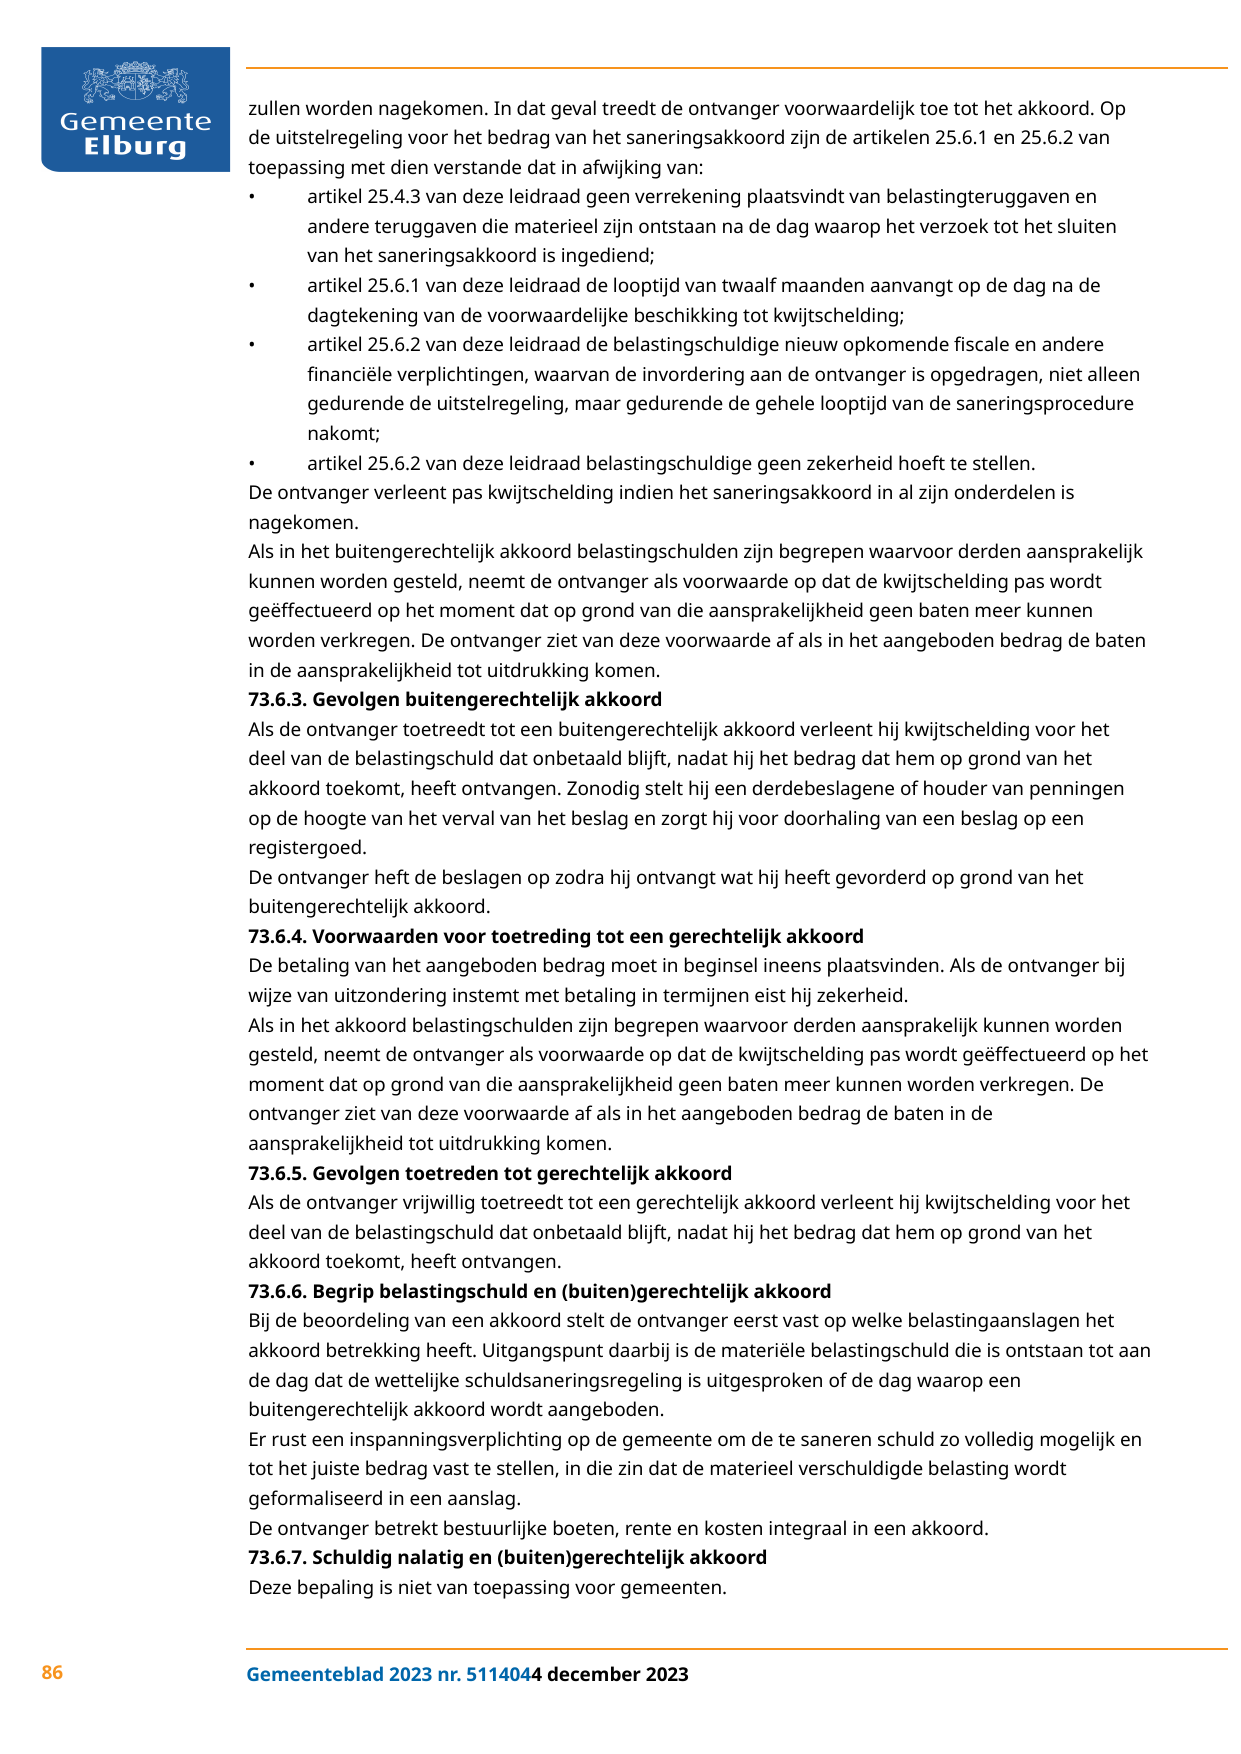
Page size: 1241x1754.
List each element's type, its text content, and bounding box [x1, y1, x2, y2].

list artikel 25.6.2 van deze leidraad de belastingschuldige nieuw opkomende fiscale en andere financiële verplichtingen, waarvan de invordering aan de ontvanger is opgedragen, niet alleen gedurende de uitstelregeling, maar gedurende de gehele looptijd van de saneringsprocedure nakomt; [248, 331, 1152, 446]
text Er rust een inspanningsverplichting op de gemeente om de te saneren schuld zo volledig mogelijk en tot het juiste bedrag vast te stellen, in die zin dat de materieel verschuldigde belasting wordt geformaliseerd in een aanslag. [248, 1426, 1152, 1511]
list artikel 25.4.3 van deze leidraad geen verrekening plaatsvindt van belastingteruggaven en andere teruggaven die materieel zijn ontstaan na de dag waarop het verzoek tot het sluiten van het saneringsakkoord is ingediend; [248, 183, 1152, 268]
text Als in het buitengerechtelijk akkoord belastingschulden zijn begrepen waarvoor derden aansprakelijk kunnen worden gesteld, neemt de ontvanger als voorwaarde op dat de kwijtschelding pas wordt geëffectueerd op het moment dat op grond van die aansprakelijkheid geen baten meer kunnen worden verkregen. De ontvanger ziet van deze voorwaarde af als in het aangeboden bedrag de baten in de aansprakelijkheid tot uitdrukking komen. [248, 538, 1152, 683]
list artikel 25.6.1 van deze leidraad de looptijd van twaalf maanden aanvangt op de dag na de dagtekening van de voorwaardelijke beschikking tot kwijtschelding; [248, 272, 1152, 328]
text De ontvanger heft de beslagen op zodra hij ontvangt wat hij heeft gevorderd op grond van het buitengerechtelijk akkoord. [248, 864, 1152, 919]
text De ontvanger betrekt bestuurlijke boeten, rente en kosten integraal in een akkoord. [248, 1515, 1152, 1541]
text 73.6.7. Schuldig nalatig en (buiten)gerechtelijk akkoord [248, 1544, 1152, 1570]
text Deze bepaling is niet van toepassing voor gemeenten. [248, 1574, 1152, 1600]
picture [41, 47, 231, 172]
text Als de ontvanger toetreedt tot een buitengerechtelijk akkoord verleent hij kwijtschelding voor het deel van de belastingschuld dat onbetaald blijft, nadat hij het bedrag dat hem op grond van het akkoord toekomt, heeft ontvangen. Zonodig stelt hij een derdebeslagene of houder van penningen op de hoogte van het verval van het beslag en zorgt hij voor doorhaling van een beslag op een registergoed. [248, 716, 1152, 860]
text 73.6.5. Gevolgen toetreden tot gerechtelijk akkoord [248, 1160, 1152, 1186]
text 73.6.3. Gevolgen buitengerechtelijk akkoord [248, 686, 1152, 712]
text 73.6.6. Begrip belastingschuld en (buiten)gerechtelijk akkoord [248, 1278, 1152, 1304]
text 73.6.4. Voorwaarden voor toetreding tot een gerechtelijk akkoord [248, 923, 1152, 949]
text Bij de beoordeling van een akkoord stelt de ontvanger eerst vast op welke belastingaanslagen het akkoord betrekking heeft. Uitgangspunt daarbij is de materiële belastingschuld die is ontstaan tot aan de dag dat de wettelijke schuldsaneringsregeling is uitgesproken of de dag waarop een buitengerechtelijk akkoord wordt aangeboden. [248, 1308, 1152, 1422]
text Als de ontvanger vrijwillig toetreedt tot een gerechtelijk akkoord verleent hij kwijtschelding voor het deel van de belastingschuld dat onbetaald blijft, nadat hij het bedrag dat hem op grond van het akkoord toekomt, heeft ontvangen. [248, 1189, 1152, 1274]
text zullen worden nagekomen. In dat geval treedt de ontvanger voorwaardelijk toe tot het akkoord. Op de uitstelregeling voor het bedrag van het saneringsakkoord zijn de artikelen 25.6.1 en 25.6.2 van toepassing met dien verstande dat in afwijking van: [248, 95, 1152, 180]
text De betaling van het aangeboden bedrag moet in beginsel ineens plaatsvinden. Als de ontvanger bij wijze van uitzondering instemt met betaling in termijnen eist hij zekerheid. [248, 953, 1152, 1008]
text Als in het akkoord belastingschulden zijn begrepen waarvoor derden aansprakelijk kunnen worden gesteld, neemt de ontvanger als voorwaarde op dat de kwijtschelding pas wordt geëffectueerd op het moment dat op grond van die aansprakelijkheid geen baten meer kunnen worden verkregen. De ontvanger ziet van deze voorwaarde af als in het aangeboden bedrag de baten in de aansprakelijkheid tot uitdrukking komen. [248, 1012, 1152, 1156]
text De ontvanger verleent pas kwijtschelding indien het saneringsakkoord in al zijn onderdelen is nagekomen. [248, 479, 1152, 535]
list artikel 25.6.2 van deze leidraad belastingschuldige geen zekerheid hoeft te stellen. [248, 450, 1152, 476]
